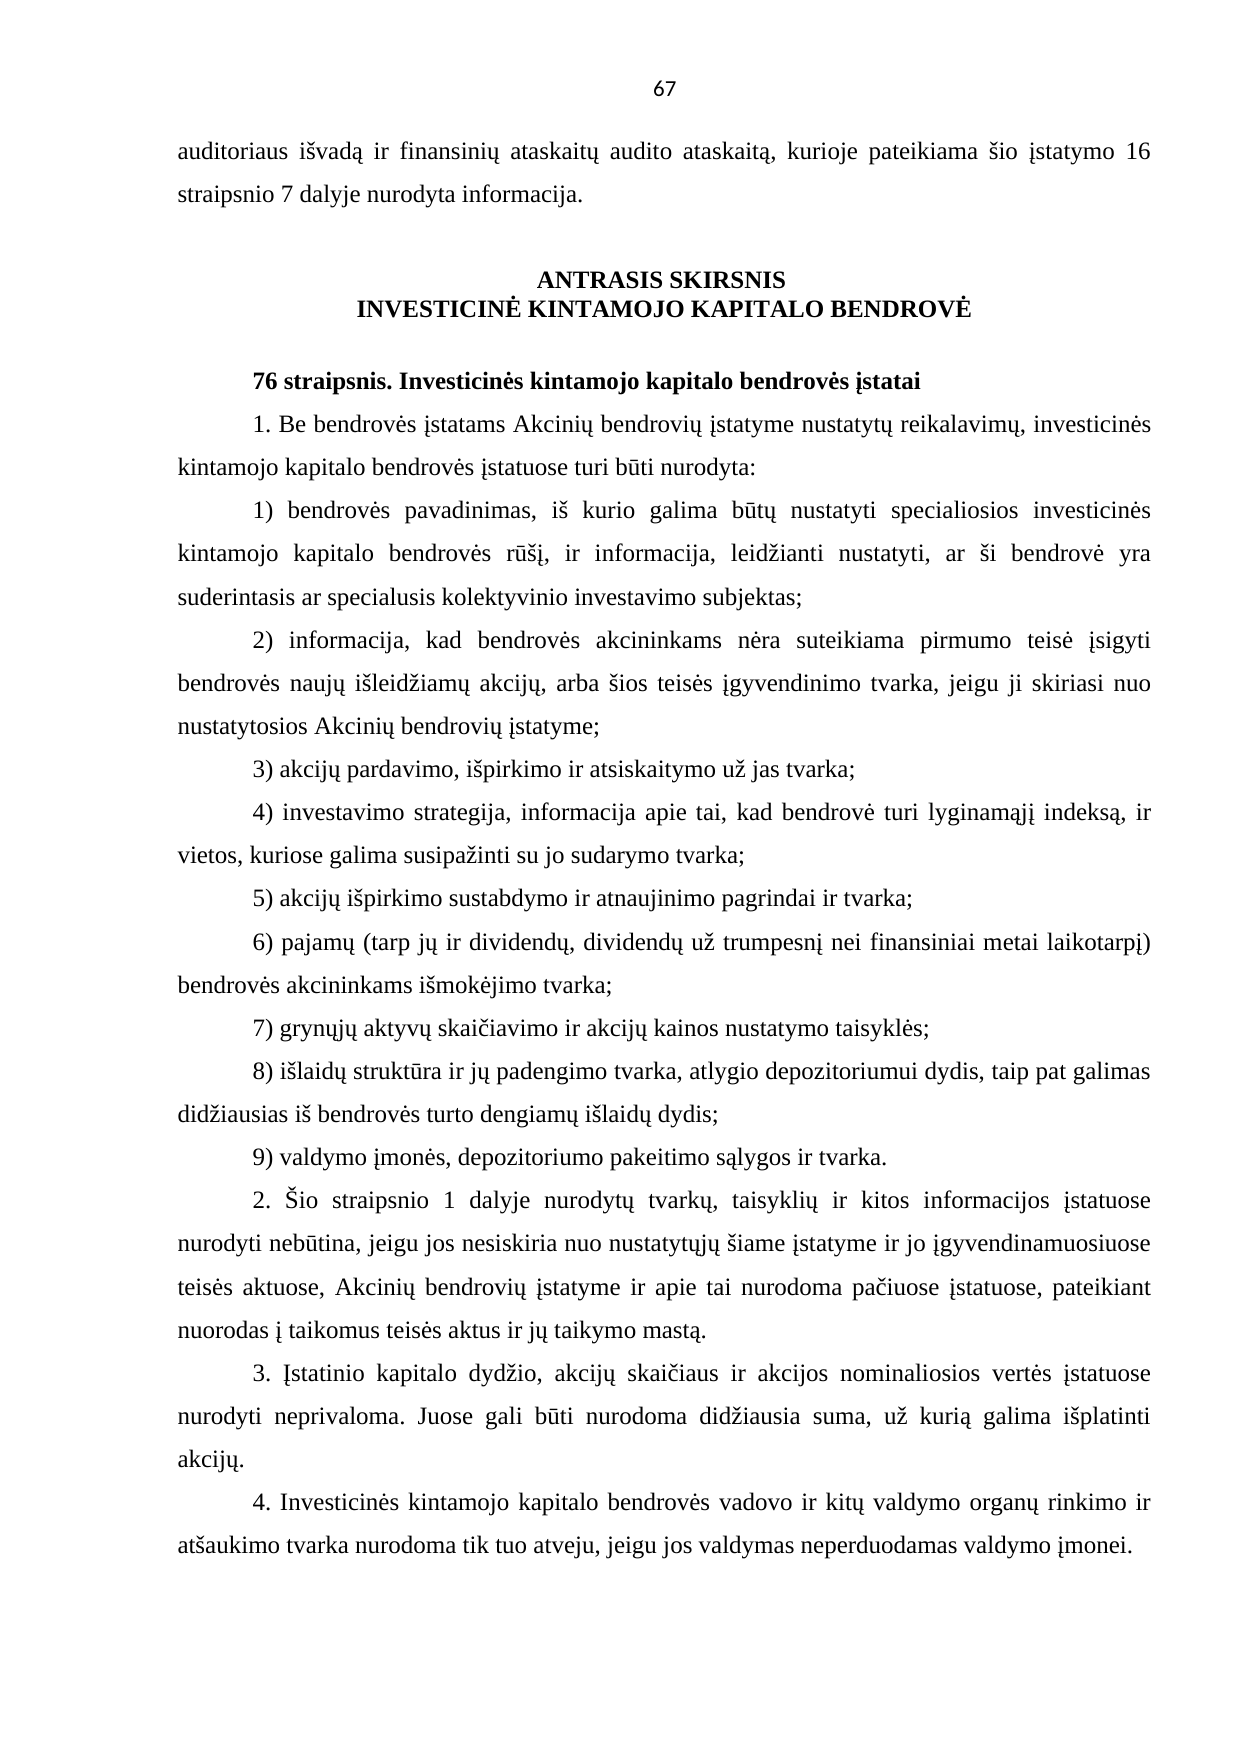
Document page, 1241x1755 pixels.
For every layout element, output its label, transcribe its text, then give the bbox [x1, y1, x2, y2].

text 2. Šio straipsnio 1 dalyje nurodytų tvarkų, taisyklių ir kitos informacijos įstatuose nurodyti nebūtina, jeigu jos nesiskiria nuo nustatytųjų šiame įstatyme ir jo įgyvendinamuosiuose teisės aktuose, Akcinių bendrovių įstatyme ir apie tai nurodoma pačiuose įstatuose, pateikiant nuorodas į taikomus teisės aktus ir jų taikymo mastą. [177, 1185, 1152, 1343]
text 2) informacija, kad bendrovės akcininkams nėra suteikiama pirmumo teisė įsigyti bendrovės naujų išleidžiamų akcijų, arba šios teisės įgyvendinimo tvarka, jeigu ji skiriasi nuo nustatytosios Akcinių bendrovių įstatyme; [177, 625, 1152, 740]
text 5) akcijų išpirkimo sustabdymo ir atnaujinimo pagrindai ir tvarka; [177, 883, 1152, 912]
text 3) akcijų pardavimo, išpirkimo ir atsiskaitymo už jas tvarka; [177, 754, 1152, 783]
text 3. Įstatinio kapitalo dydžio, akcijų skaičiaus ir akcijos nominaliosios vertės įstatuose nurodyti neprivaloma. Juose gali būti nurodoma didžiausia suma, už kurią galima išplatinti akcijų. [177, 1358, 1152, 1473]
text auditoriaus išvadą ir finansinių ataskaitų audito ataskaitą, kurioje pateikiama šio įstatymo 16 straipsnio 7 dalyje nurodyta informacija. [177, 136, 1152, 208]
text 4) investavimo strategija, informacija apie tai, kad bendrovė turi lyginamąjį indeksą, ir vietos, kuriose galima susipažinti su jo sudarymo tvarka; [177, 797, 1152, 869]
text 1. Be bendrovės įstatams Akcinių bendrovių įstatyme nustatytų reikalavimų, investicinės kintamojo kapitalo bendrovės įstatuose turi būti nurodyta: [177, 409, 1152, 481]
text 7) grynųjų aktyvų skaičiavimo ir akcijų kainos nustatymo taisyklės; [177, 1013, 1152, 1042]
text 6) pajamų (tarp jų ir dividendų, dividendų už trumpesnį nei finansiniai metai laikotarpį) bendrovės akcininkams išmokėjimo tvarka; [177, 927, 1152, 998]
text 9) valdymo įmonės, depozitoriumo pakeitimo sąlygos ir tvarka. [177, 1142, 1152, 1171]
text 8) išlaidų struktūra ir jų padengimo tvarka, atlygio depozitoriumui dydis, taip pat galimas didžiausias iš bendrovės turto dengiamų išlaidų dydis; [177, 1056, 1152, 1128]
text ANTRASIS SKIRSNIS [177, 265, 1152, 294]
text INVESTICINĖ KINTAMOJO KAPITALO BENDROVĖ [177, 294, 1152, 323]
text 1) bendrovės pavadinimas, iš kurio galima būtų nustatyti specialiosios investicinės kintamojo kapitalo bendrovės rūšį, ir informacija, leidžianti nustatyti, ar ši bendrovė yra suderintasis ar specialusis kolektyvinio investavimo subjektas; [177, 495, 1152, 610]
text 76 straipsnis. Investicinės kintamojo kapitalo bendrovės įstatai [252, 366, 1152, 395]
text 4. Investicinės kintamojo kapitalo bendrovės vadovo ir kitų valdymo organų rinkimo ir atšaukimo tvarka nurodoma tik tuo atveju, jeigu jos valdymas neperduodamas valdymo įmonei. [177, 1487, 1152, 1559]
